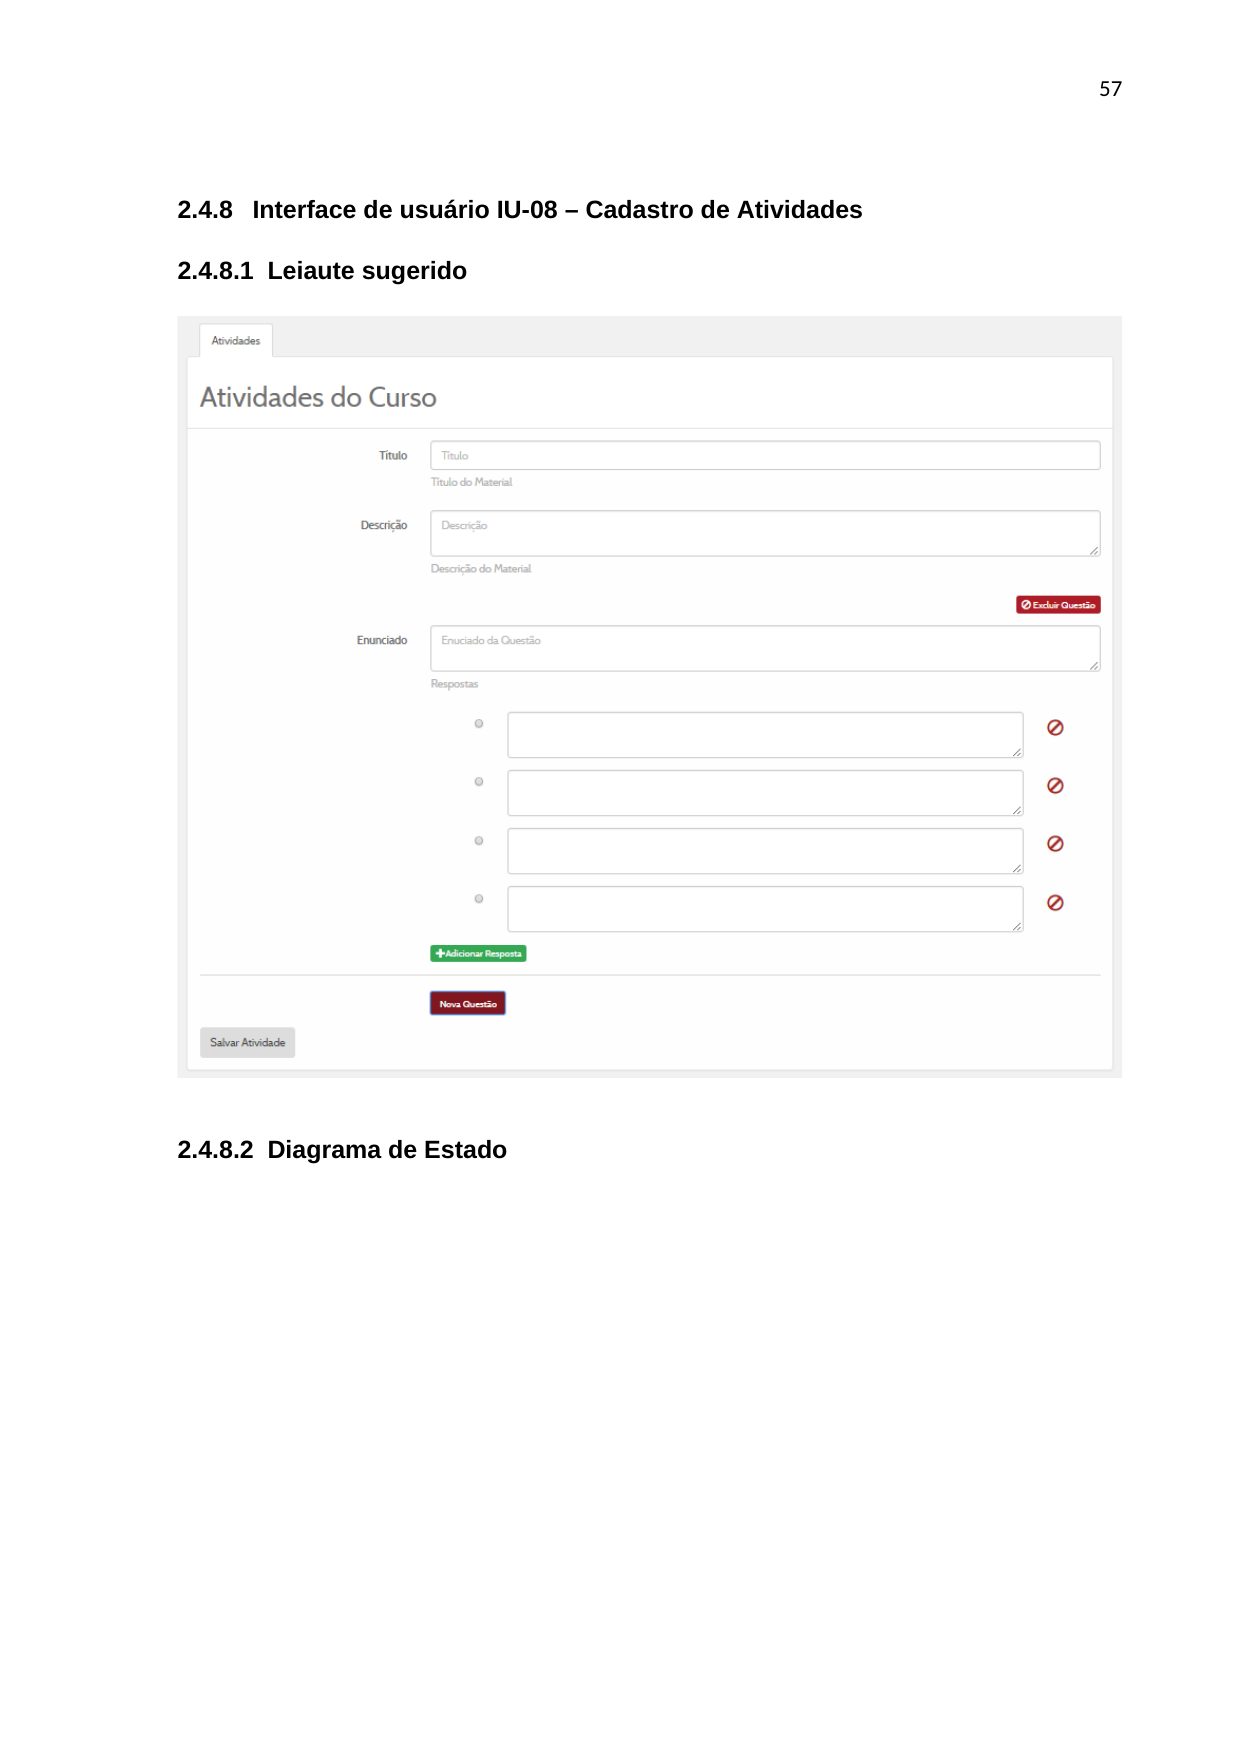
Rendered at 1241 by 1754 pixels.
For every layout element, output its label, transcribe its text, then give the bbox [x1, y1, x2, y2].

picture [177, 316, 1123, 1078]
subtitle Leiaute sugerido [177, 256, 1122, 284]
subtitle Diagrama de Estado [177, 1135, 1122, 1163]
subtitle Interface de usuário IU-08 – Cadastro de Atividades [177, 195, 1122, 224]
